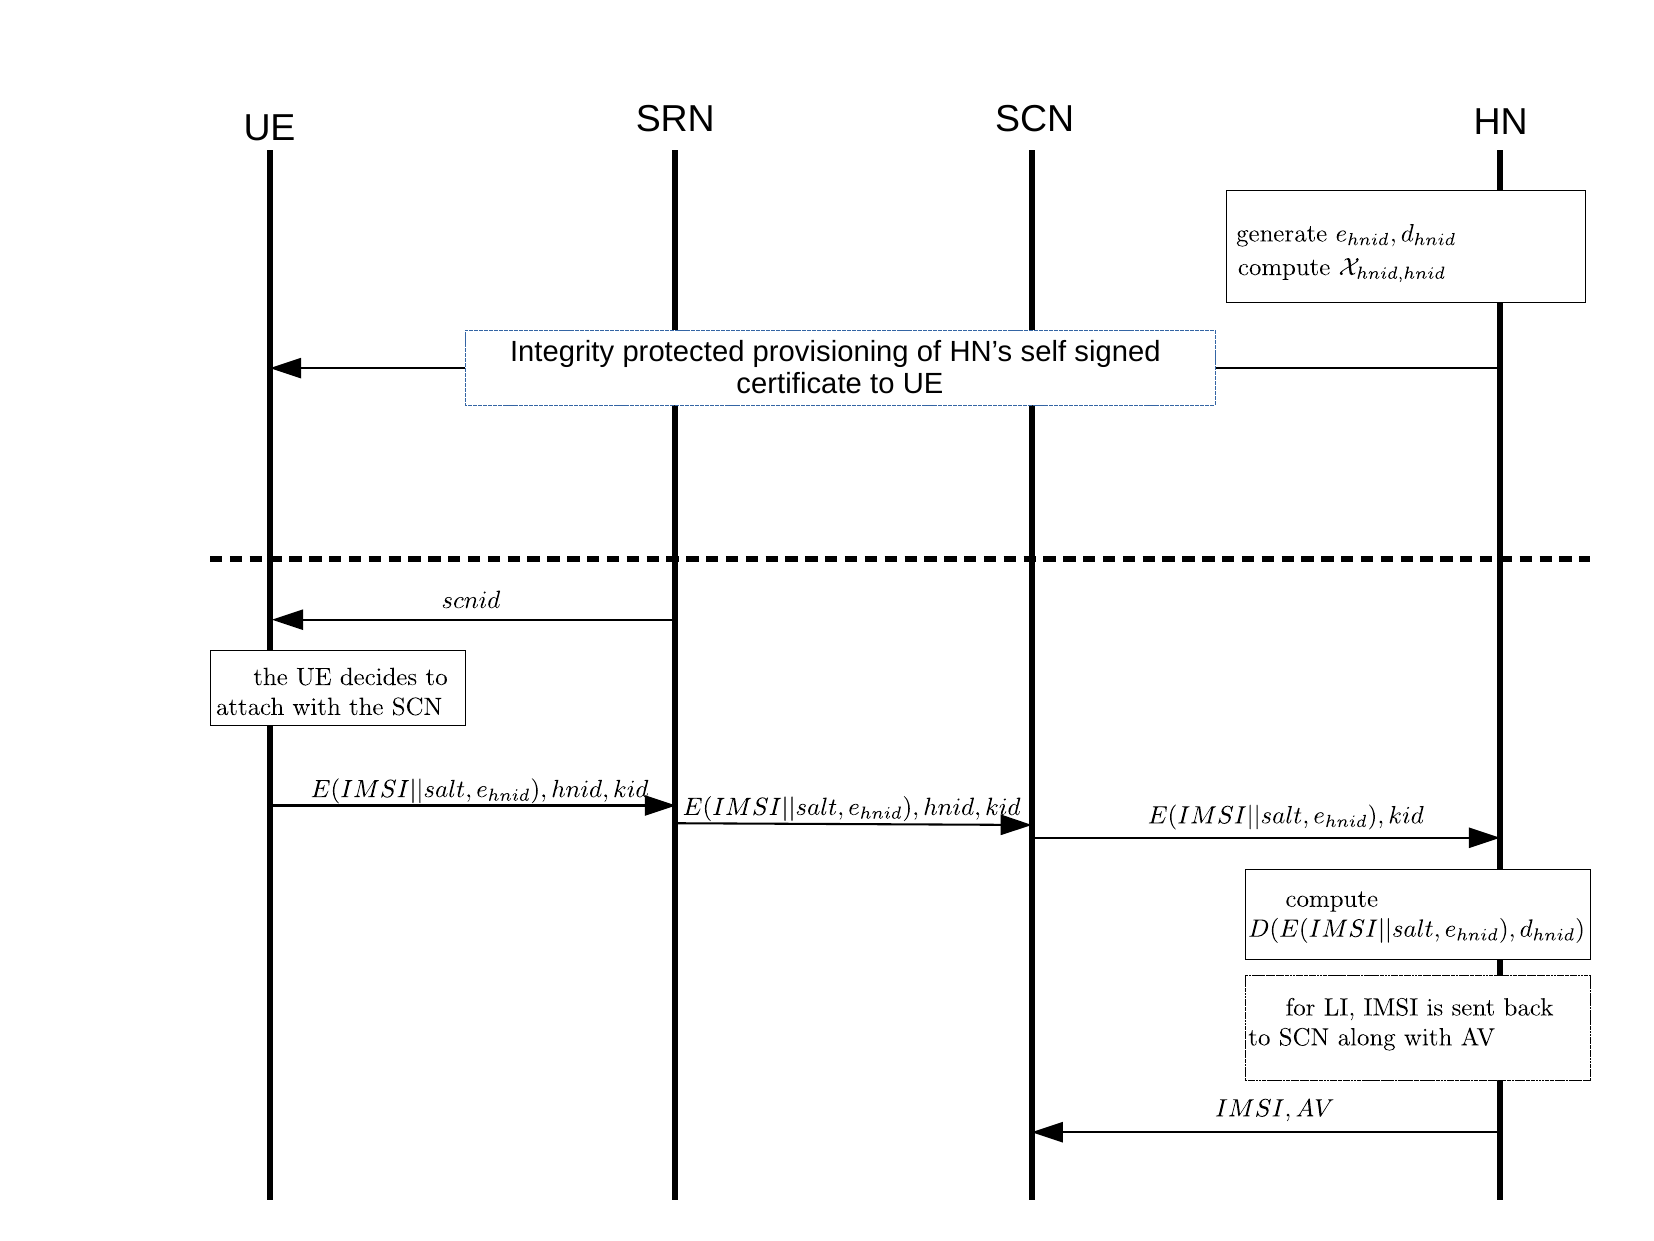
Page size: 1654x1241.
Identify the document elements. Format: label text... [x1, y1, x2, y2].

text_box [1226, 190, 1586, 303]
text_box [682, 796, 1021, 822]
text_box [310, 778, 649, 804]
text_box [1245, 975, 1591, 1081]
text_box Integrity protected provisioning of HN’s self signed certificate to UE [465, 330, 1216, 406]
text_box UE [222, 99, 328, 241]
text_box [1147, 804, 1424, 830]
text_box [210, 650, 466, 726]
text_box [441, 590, 501, 609]
text_box [1245, 869, 1591, 960]
text_box SRN [450, 90, 901, 231]
text_box HN [1431, 93, 1569, 190]
text_box [1215, 1098, 1335, 1122]
text_box SCN [901, 90, 1260, 231]
